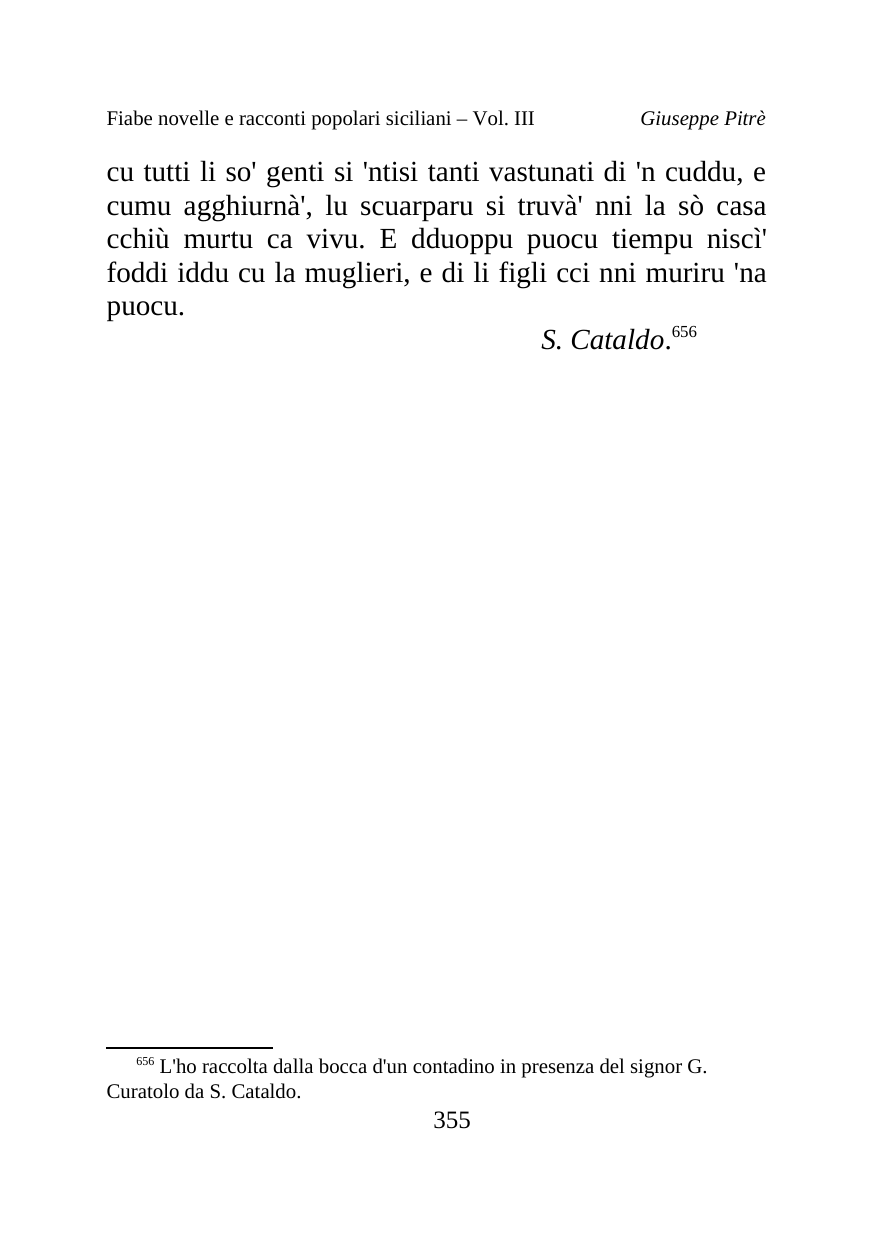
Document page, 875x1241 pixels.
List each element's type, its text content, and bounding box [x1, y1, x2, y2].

text cu tutti li so' genti si 'ntisi tanti vastunati di 'n cuddu, e cumu agghiurnà', lu scuarparu si truvà' nni la sò casa cchiù murtu ca vivu. E dduoppu puocu tiempu niscì' foddi iddu cu la muglieri, e di li figli cci nni muriru 'na puocu. [106, 154, 768, 322]
text L'ho raccolta dalla bocca d'un contadino in presenza del signor G. Curatolo da S. Cataldo. [106, 1054, 768, 1103]
text S. Cataldo. [106, 322, 768, 356]
